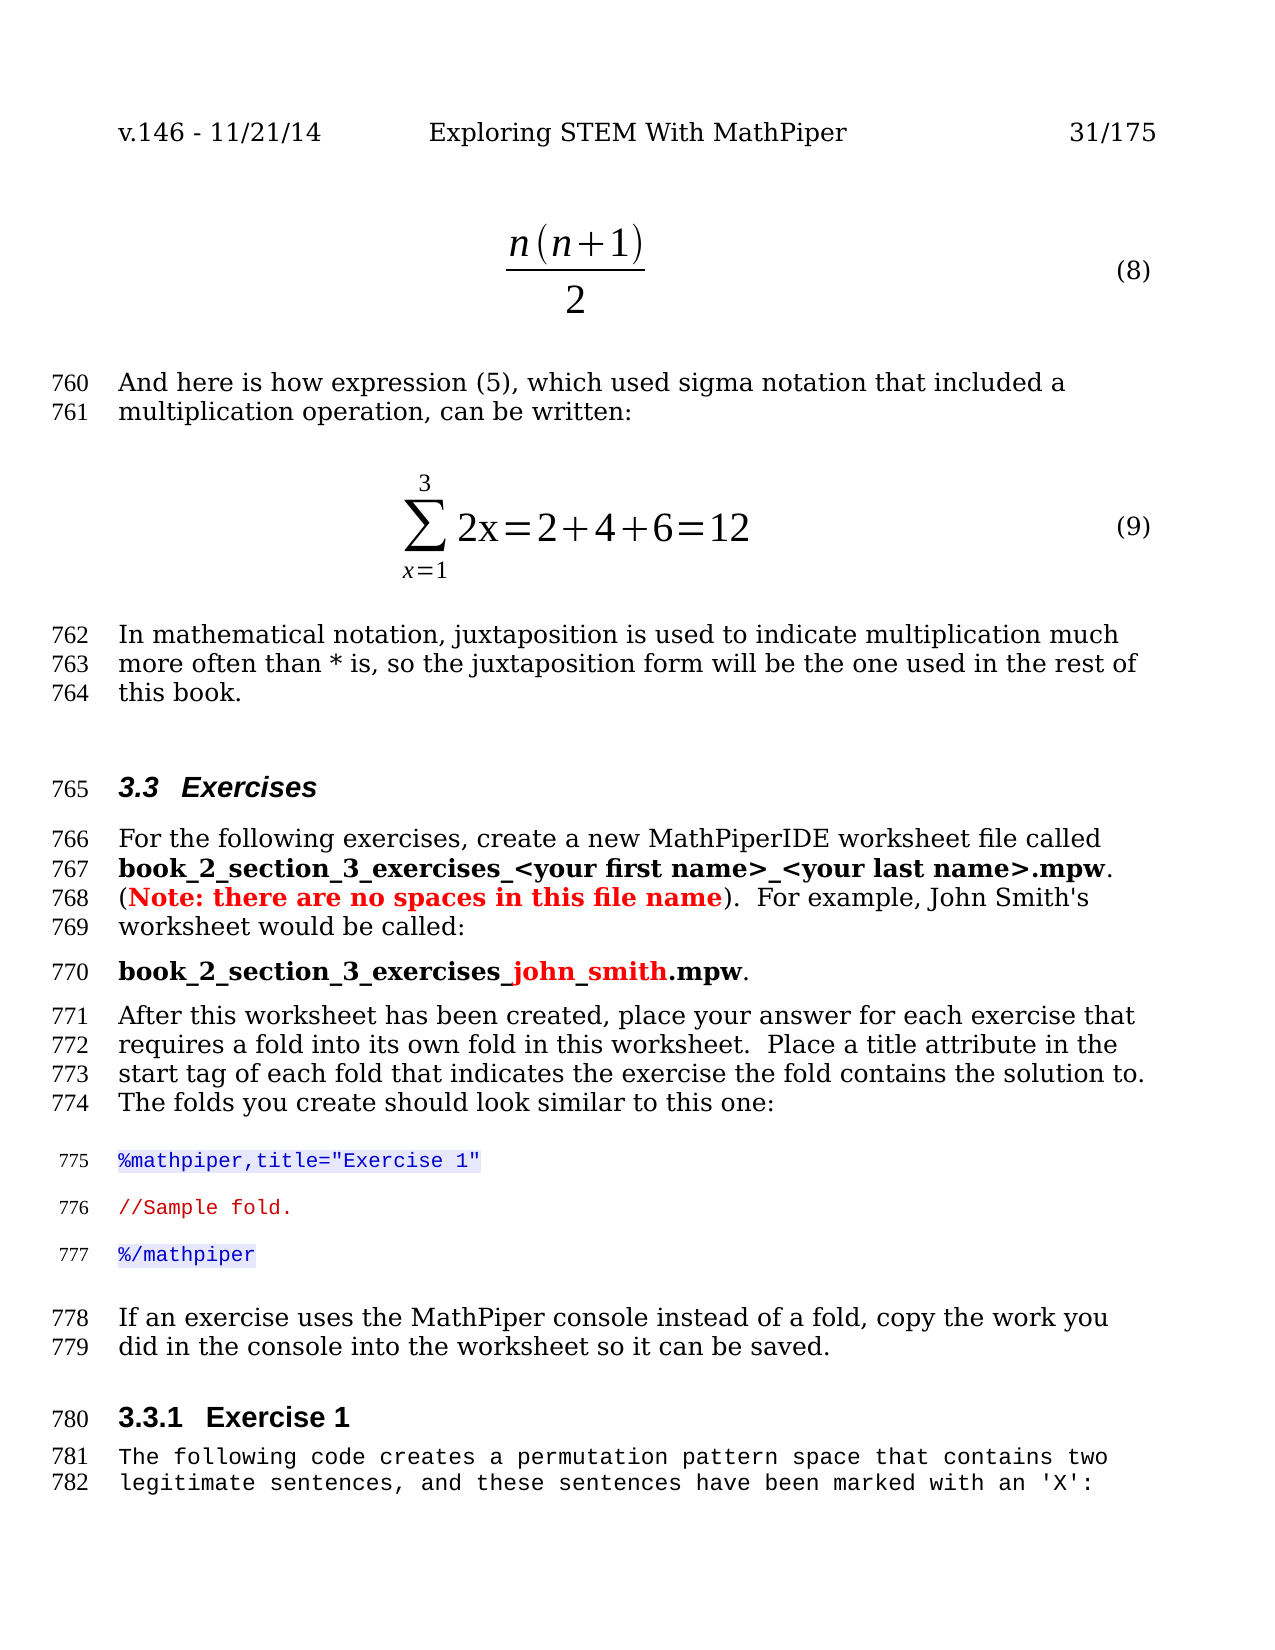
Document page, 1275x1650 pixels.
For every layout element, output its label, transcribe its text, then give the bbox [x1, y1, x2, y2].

text If an exercise uses the MathPiper console instead of a fold, copy the work you did in the console into the worksheet so it can be saved. [118, 1303, 1157, 1361]
table_header (8) [1041, 212, 1157, 330]
text //Sample fold. [118, 1197, 1157, 1221]
text And here is how expression (5), which used sigma notation that included a multiplication operation, can be written: [118, 368, 1157, 427]
text %mathpiper,title="Exercise 1" [118, 1149, 1157, 1173]
table_header [118, 212, 1041, 330]
table_header (9) [1041, 462, 1157, 591]
text %/mathpiper [118, 1244, 1157, 1268]
subtitle Exercises [118, 770, 1157, 803]
text In mathematical notation, juxtaposition is used to indicate multiplication much more often than * is, so the juxtaposition form will be the one used in the rest of this book. [118, 620, 1157, 707]
text After this worksheet has been created, place your answer for each exercise that requires a fold into its own fold in this worksheet. Place a title attribute in the start tag of each fold that indicates the exercise the fold contains the solution to. The folds you create should look similar to this one: [118, 1001, 1157, 1118]
text The following code creates a permutation pattern space that contains two legitimate sentences, and these sentences have been marked with an 'X': [118, 1446, 1157, 1497]
text book_2_section_3_exercises_john_smith.mpw. [118, 957, 1157, 986]
table_header [118, 462, 1041, 591]
subtitle Exercise 1 [118, 1400, 1157, 1434]
text For the following exercises, create a new MathPiperIDE worksheet file called book_2_section_3_exercises_<your first name>_<your last name>.mpw. (Note: there are no spaces in this file name). For example, John Smith's worksheet would be called: [118, 824, 1157, 942]
